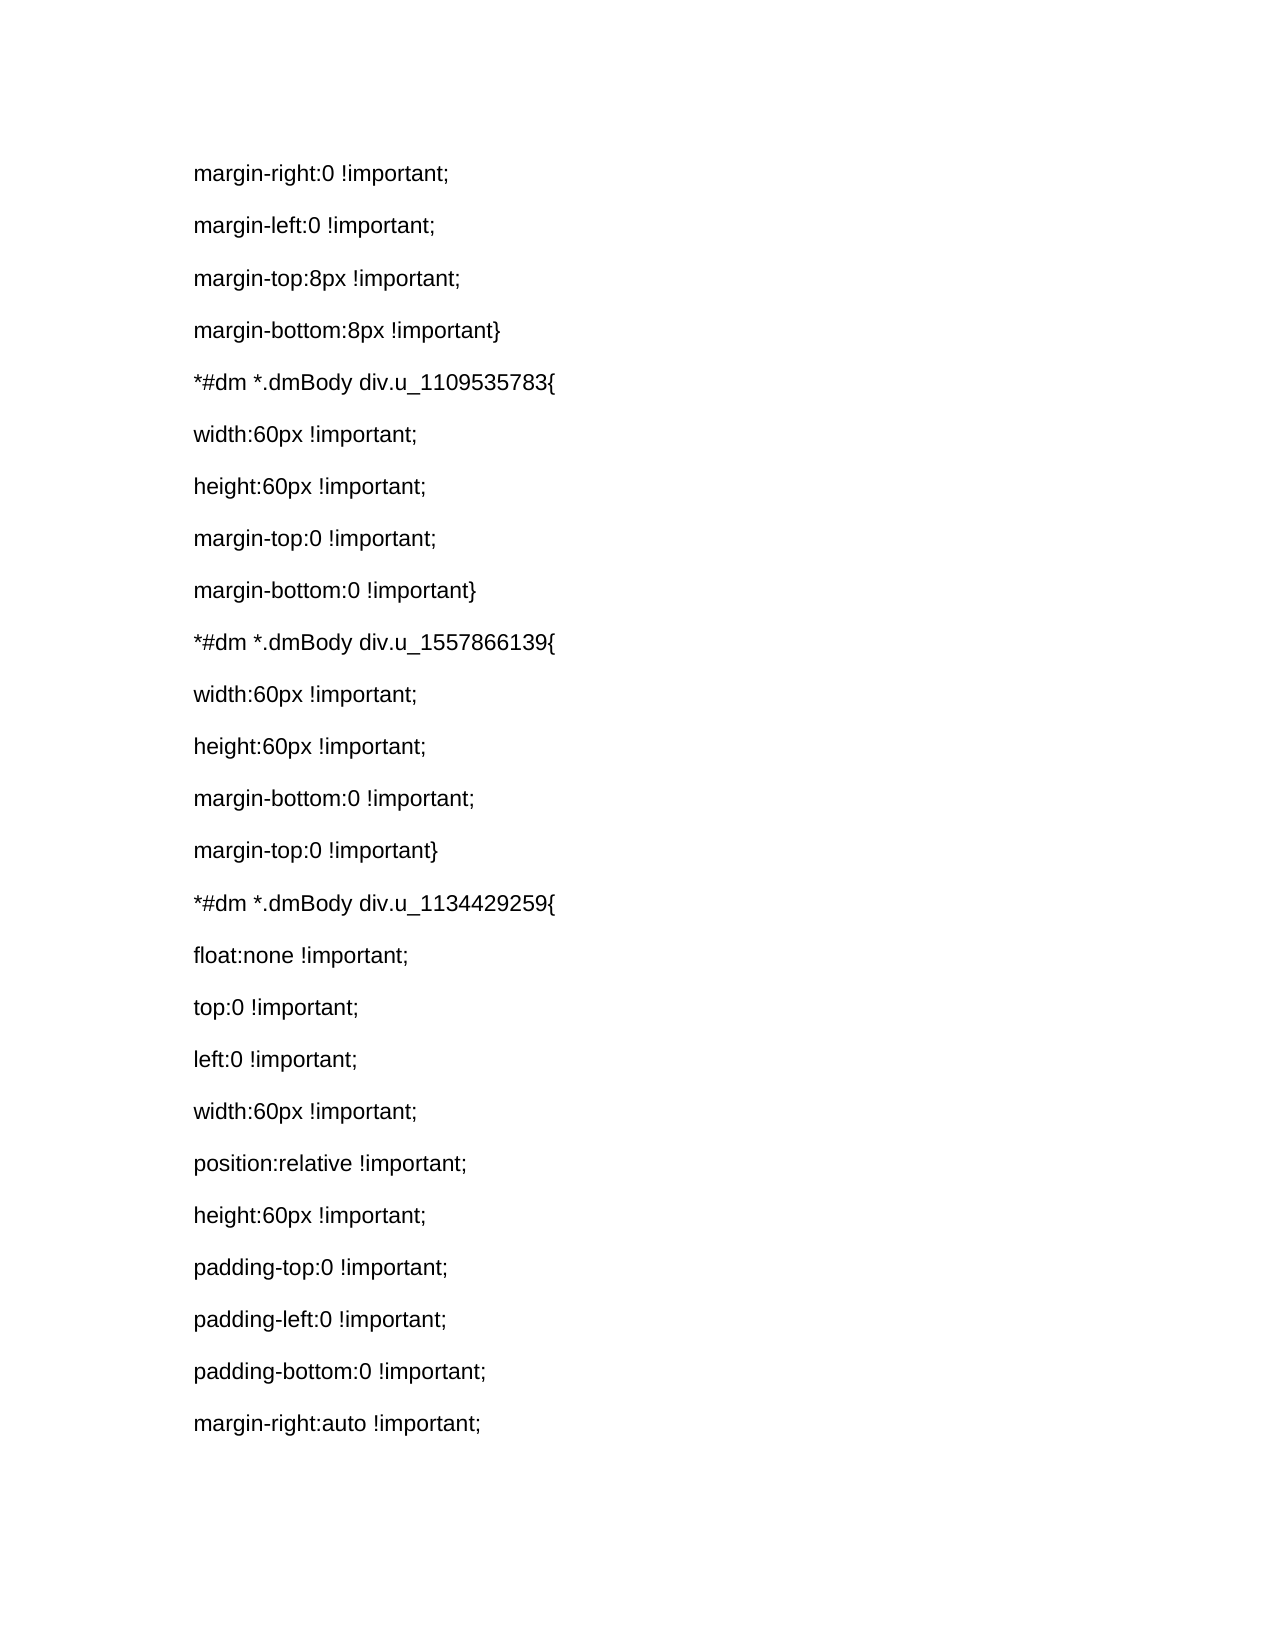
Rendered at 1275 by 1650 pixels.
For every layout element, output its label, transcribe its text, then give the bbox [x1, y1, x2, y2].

table_cell [150, 306, 183, 358]
table_cell [150, 1400, 183, 1452]
table_cell margin-right:0 !important; [183, 150, 1125, 202]
table_cell [150, 723, 183, 775]
table_cell [150, 567, 183, 619]
table_cell [150, 150, 183, 202]
table_cell width:60px !important; [183, 410, 1125, 462]
table_cell margin-top:0 !important; [183, 515, 1125, 567]
table_cell margin-bottom:0 !important; [183, 775, 1125, 827]
table_cell [150, 619, 183, 671]
table_cell top:0 !important; [183, 983, 1125, 1035]
table_cell [150, 515, 183, 567]
table_cell padding-top:0 !important; [183, 1244, 1125, 1296]
table_cell *#dm *.dmBody div.u_1557866139{ [183, 619, 1125, 671]
table_cell float:none !important; [183, 931, 1125, 983]
table_cell [150, 1140, 183, 1192]
table_cell height:60px !important; [183, 1192, 1125, 1244]
table_cell margin-top:0 !important} [183, 827, 1125, 879]
table_cell *#dm *.dmBody div.u_1134429259{ [183, 879, 1125, 931]
table_cell [150, 358, 183, 410]
table_cell [150, 775, 183, 827]
table_cell margin-right:auto !important; [183, 1400, 1125, 1452]
table_cell left:0 !important; [183, 1035, 1125, 1087]
table_cell [150, 1192, 183, 1244]
table_cell padding-left:0 !important; [183, 1296, 1125, 1348]
table_cell [150, 879, 183, 931]
table_cell [150, 1088, 183, 1139]
table_cell height:60px !important; [183, 723, 1125, 775]
table_cell [150, 671, 183, 723]
table_cell [150, 1296, 183, 1348]
table_cell [150, 931, 183, 983]
table_cell margin-bottom:8px !important} [183, 306, 1125, 358]
table_cell width:60px !important; [183, 671, 1125, 723]
table_cell [150, 983, 183, 1035]
table_cell [150, 410, 183, 462]
table_cell [150, 254, 183, 306]
table_cell margin-left:0 !important; [183, 202, 1125, 254]
table_cell [150, 463, 183, 514]
table_cell margin-top:8px !important; [183, 254, 1125, 306]
table_cell [150, 202, 183, 254]
table_cell [150, 1348, 183, 1400]
table_cell position:relative !important; [183, 1140, 1125, 1192]
table_cell margin-bottom:0 !important} [183, 567, 1125, 619]
table_cell padding-bottom:0 !important; [183, 1348, 1125, 1400]
table_cell width:60px !important; [183, 1088, 1125, 1139]
table_cell [150, 1035, 183, 1087]
table_cell *#dm *.dmBody div.u_1109535783{ [183, 358, 1125, 410]
table_cell height:60px !important; [183, 463, 1125, 514]
table_cell [150, 827, 183, 879]
table_cell [150, 1244, 183, 1296]
